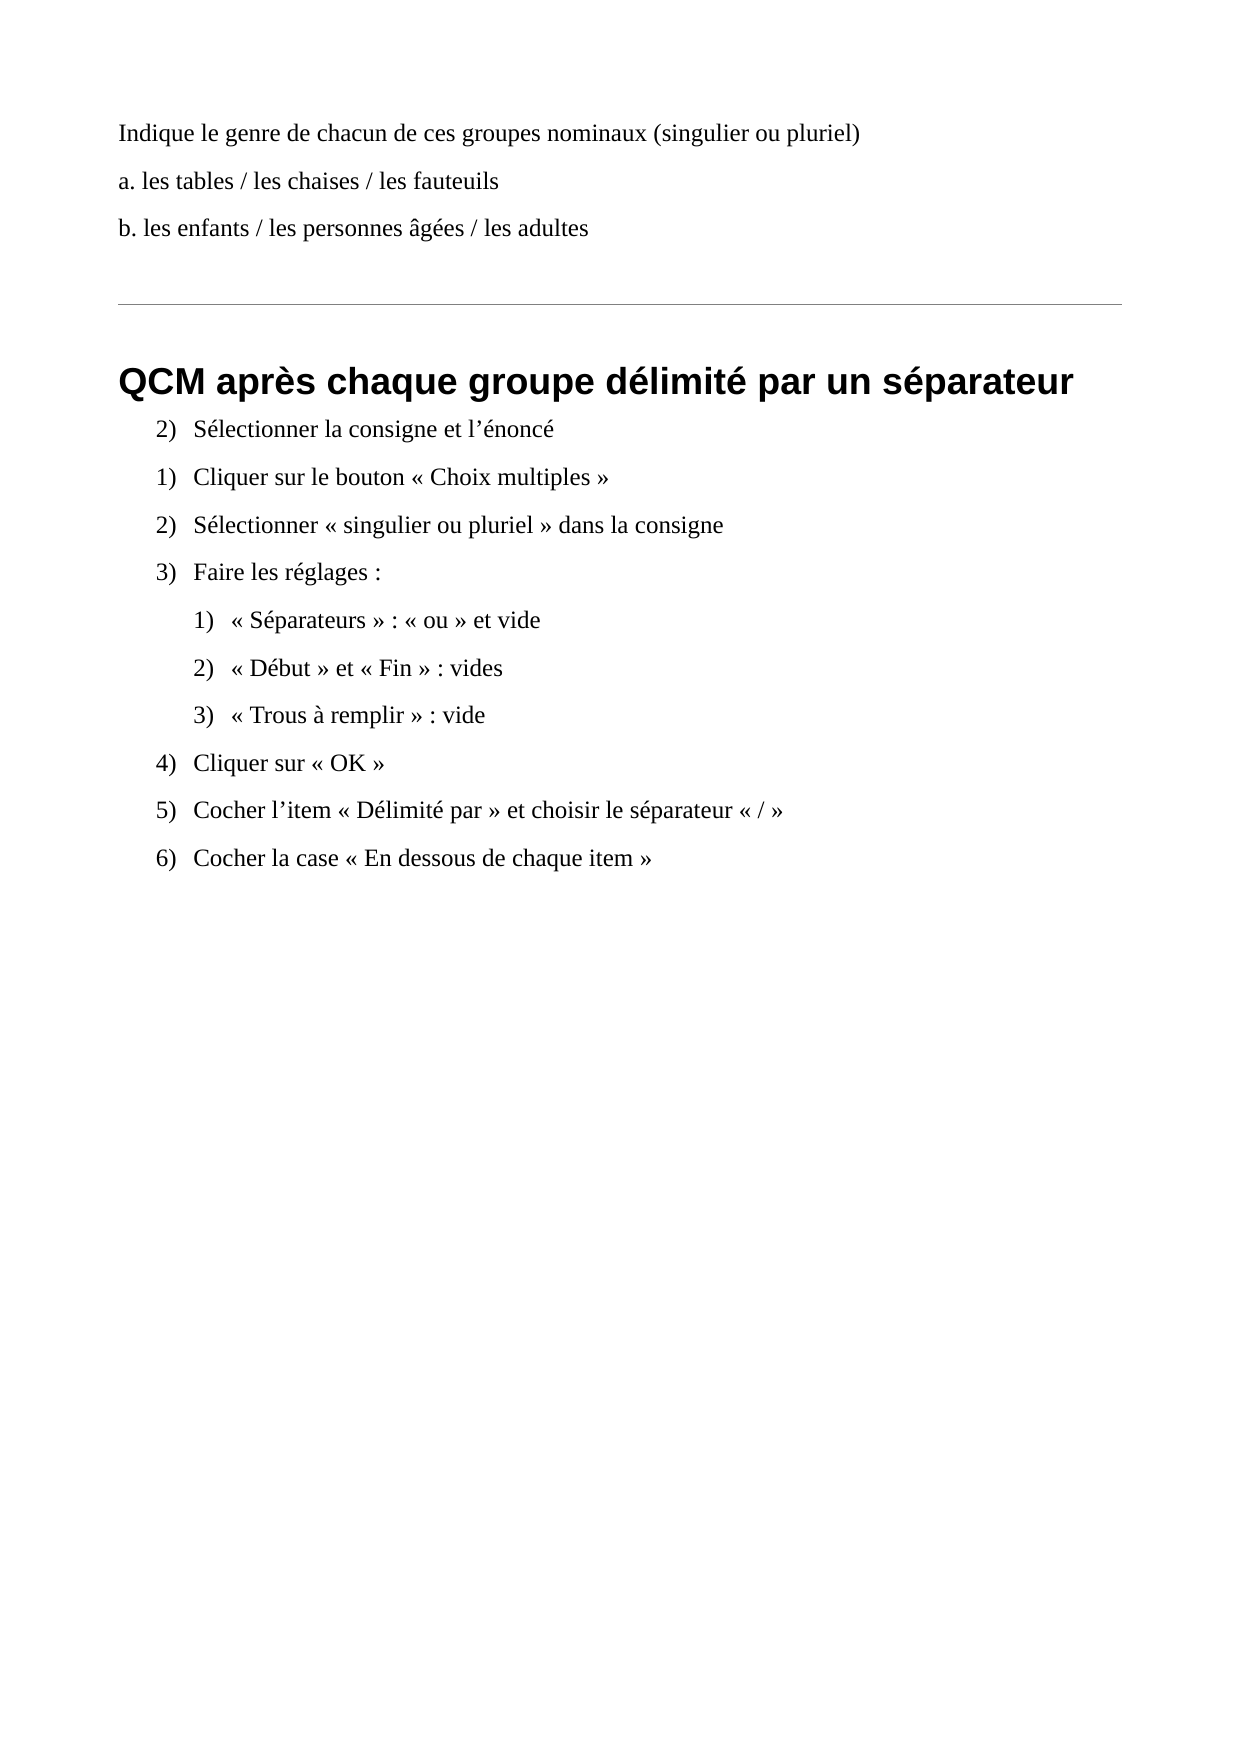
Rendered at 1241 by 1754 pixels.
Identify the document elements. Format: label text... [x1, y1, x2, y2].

subtitle QCM après chaque groupe délimité par un séparateur [118, 359, 1122, 402]
text b. les enfants / les personnes âgées / les adultes [118, 213, 1122, 242]
list « Trous à remplir » : vide [193, 700, 1122, 729]
list « Séparateurs » : « ou » et vide [193, 605, 1122, 634]
list Cocher l’item « Délimité par » et choisir le séparateur « / » [156, 795, 1122, 824]
list Cocher la case « En dessous de chaque item » [156, 843, 1122, 872]
list Sélectionner « singulier ou pluriel » dans la consigne [156, 510, 1122, 538]
list Cliquer sur le bouton « Choix multiples » [156, 462, 1122, 491]
text a. les tables / les chaises / les fauteuils [118, 166, 1122, 194]
list Faire les réglages : [156, 557, 1122, 586]
list « Début » et « Fin » : vides [193, 653, 1122, 681]
list Cliquer sur « OK » [156, 748, 1122, 777]
text Indique le genre de chacun de ces groupes nominaux (singulier ou pluriel) [118, 118, 1122, 147]
list Sélectionner la consigne et l’énoncé [156, 414, 1122, 443]
